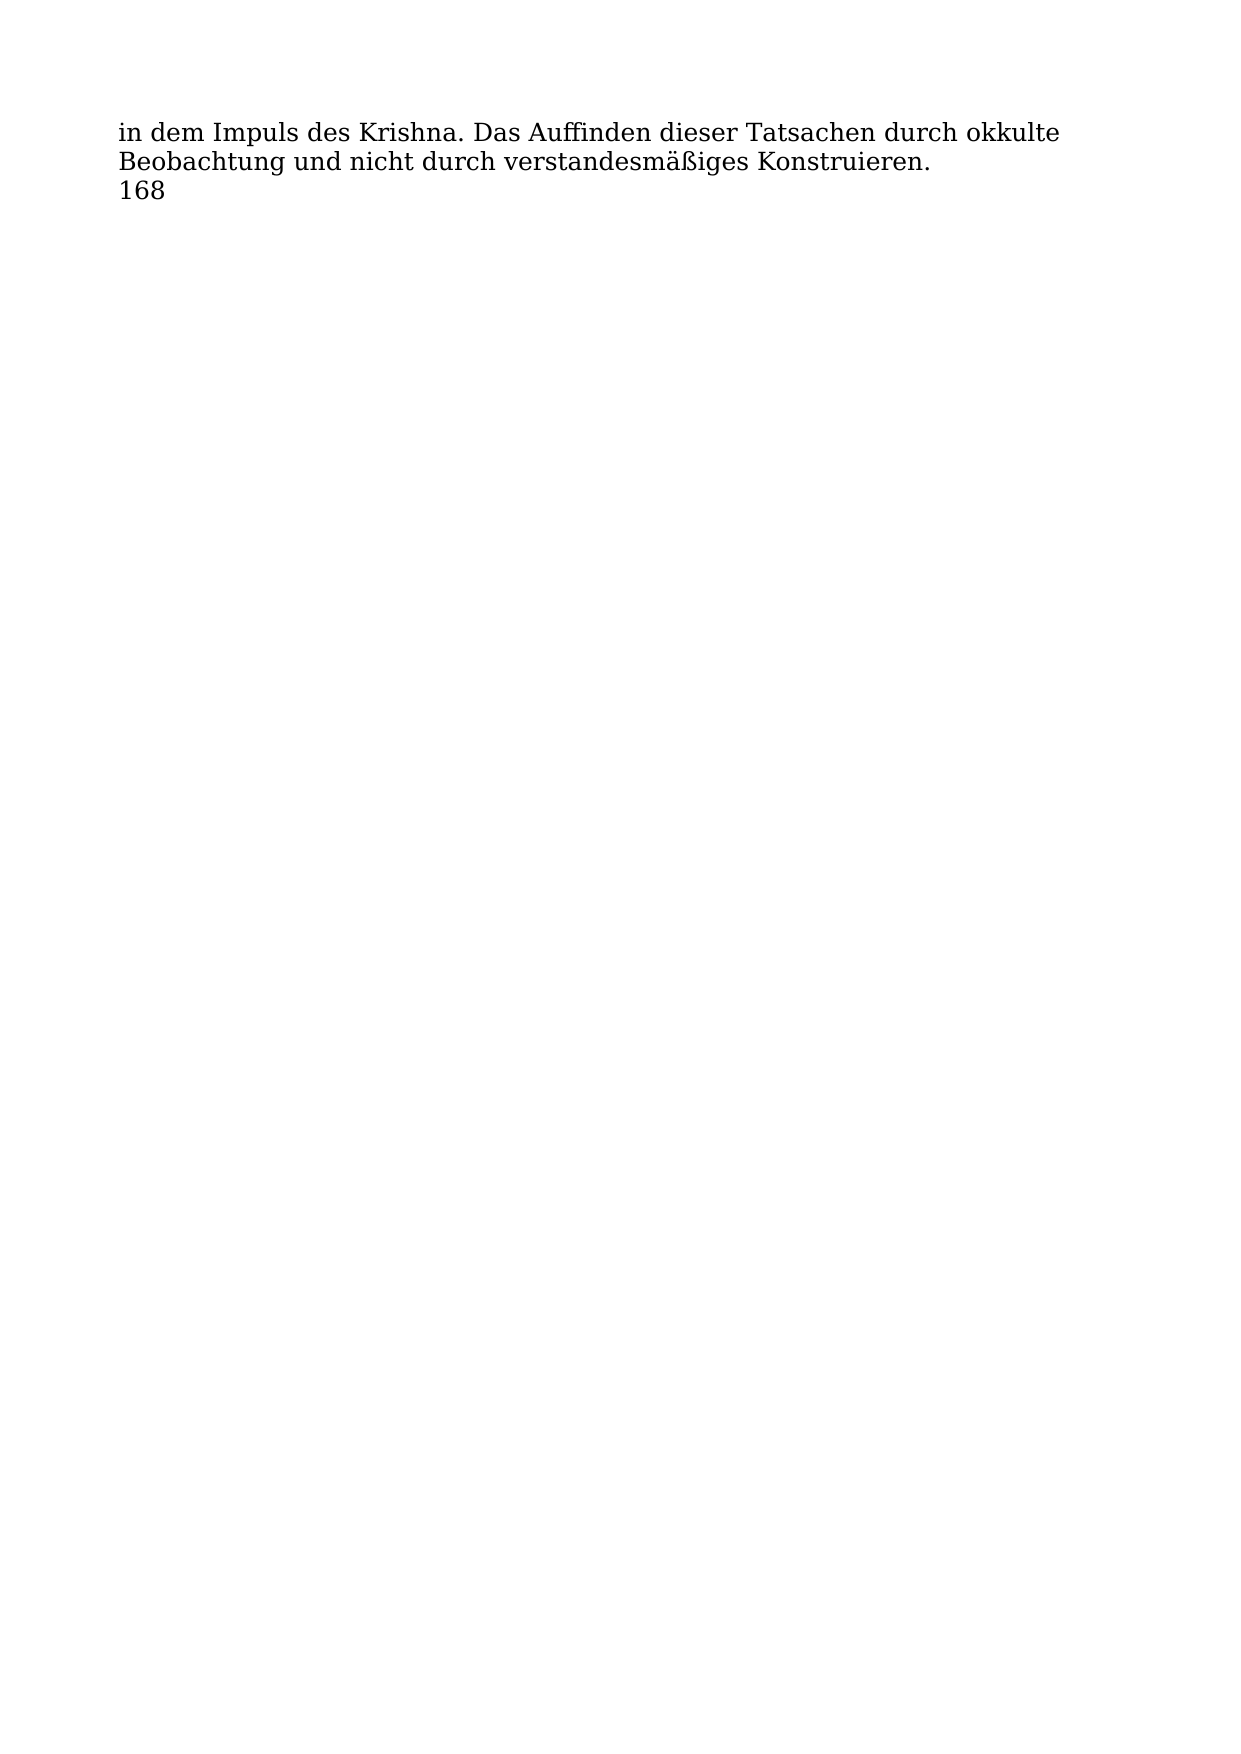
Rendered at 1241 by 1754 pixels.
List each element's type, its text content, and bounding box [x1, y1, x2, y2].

text in dem Impuls des Krishna. Das Auffinden dieser Tatsachen durch okkulte [118, 118, 1122, 147]
text 168 [118, 176, 1122, 206]
text Beobachtung und nicht durch verstandesmäßiges Konstruieren. [118, 147, 1122, 176]
